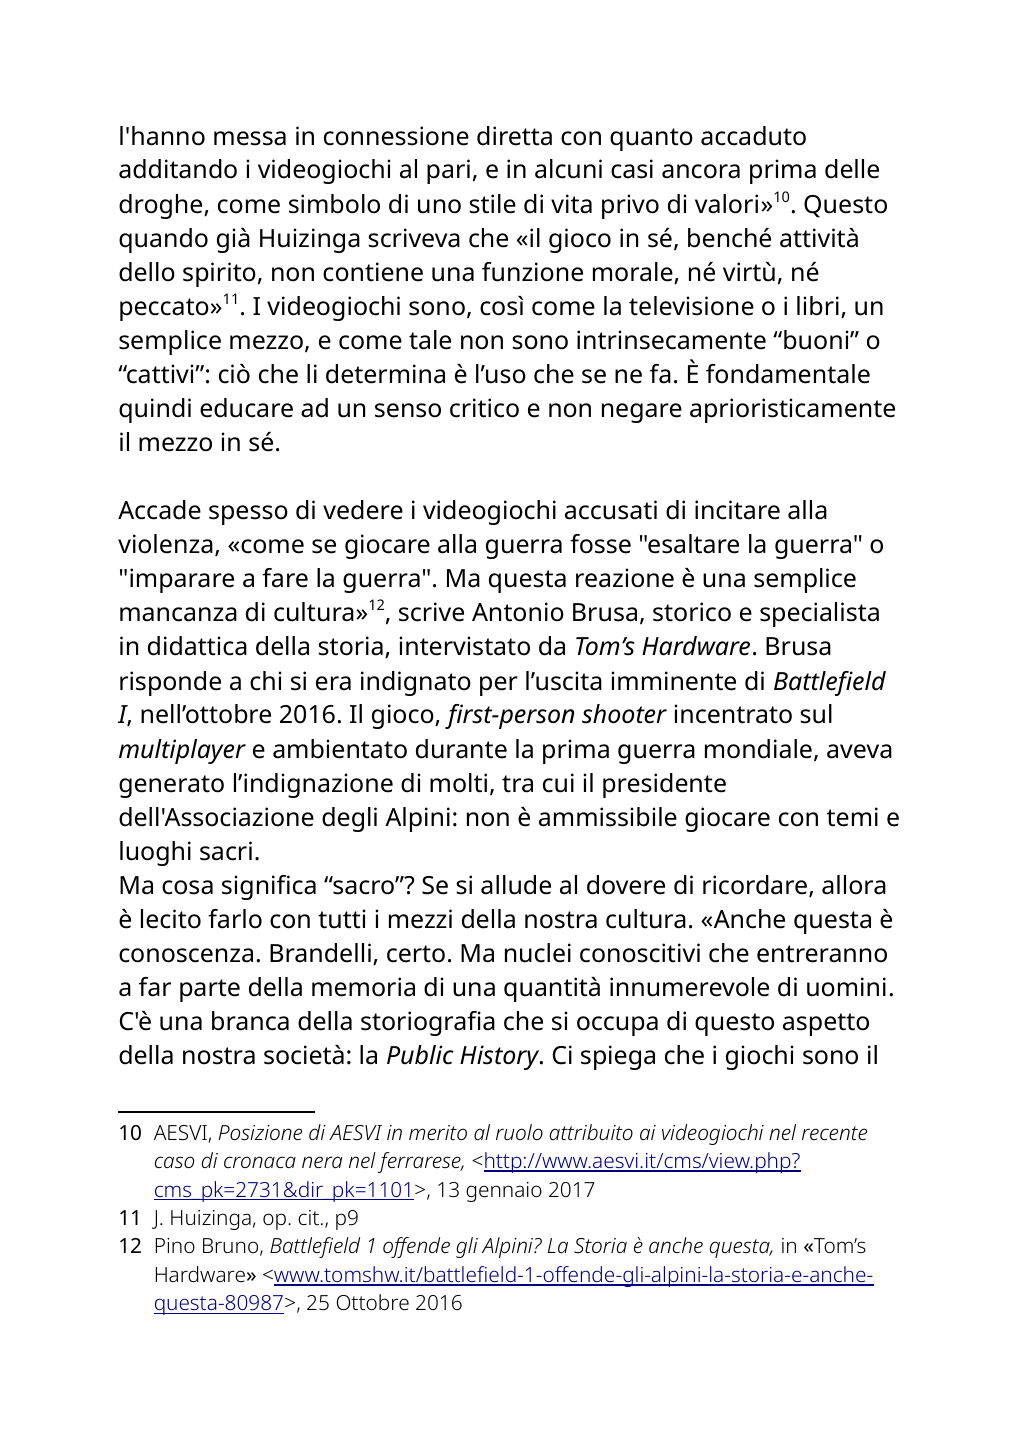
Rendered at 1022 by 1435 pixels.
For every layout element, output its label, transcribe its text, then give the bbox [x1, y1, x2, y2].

text J. Huizinga, op. cit., p9 [118, 1203, 903, 1232]
text Accade spesso di vedere i videogiochi accusati di incitare alla violenza, «come se giocare alla guerra fosse "esaltare la guerra" o "imparare a fare la guerra". Ma questa reazione è una semplice mancanza di cultura», scrive Antonio Brusa, storico e specialista in didattica della storia, intervistato da Tom’s Hardware. Brusa risponde a chi si era indignato per l’uscita imminente di Battlefield I, nell’ottobre 2016. Il gioco, first-person shooter incentrato sul multiplayer e ambientato durante la prima guerra mondiale, aveva generato l’indignazione di molti, tra cui il presidente dell'Associazione degli Alpini: non è ammissibile giocare con temi e luoghi sacri. [118, 493, 903, 867]
text Pino Bruno, Battlefield 1 offende gli Alpini? La Storia è anche questa, in «Tom’s Hardware» <www.tomshw.it/battlefield-1-offende-gli-alpini-la-storia-e-anche-questa-80987>, 25 Ottobre 2016 [118, 1232, 903, 1317]
text l'hanno messa in connessione diretta con quanto accaduto additando i videogiochi al pari, e in alcuni casi ancora prima delle droghe, come simbolo di uno stile di vita privo di valori». Questo quando già Huizinga scriveva che «il gioco in sé, benché attività dello spirito, non contiene una funzione morale, né virtù, né peccato». I videogiochi sono, così come la televisione o i libri, un semplice mezzo, e come tale non sono intrinsecamente “buoni” o “cattivi”: ciò che li determina è l’uso che se ne fa. È fondamentale quindi educare ad un senso critico e non negare aprioristicamente il mezzo in sé. [118, 118, 903, 459]
text AESVI, Posizione di AESVI in merito al ruolo attribuito ai videogiochi nel recente caso di cronaca nera nel ferrarese, <http://www.aesvi.it/cms/view.php?cms_pk=2731&dir_pk=1101>, 13 gennaio 2017 [118, 1118, 903, 1203]
text Ma cosa significa “sacro”? Se si allude al dovere di ricordare, allora è lecito farlo con tutti i mezzi della nostra cultura. «Anche questa è conoscenza. Brandelli, certo. Ma nuclei conoscitivi che entreranno a far parte della memoria di una quantità innumerevole di uomini. C'è una branca della storiografia che si occupa di questo aspetto della nostra società: la Public History. Ci spiega che i giochi sono il [118, 867, 903, 1072]
